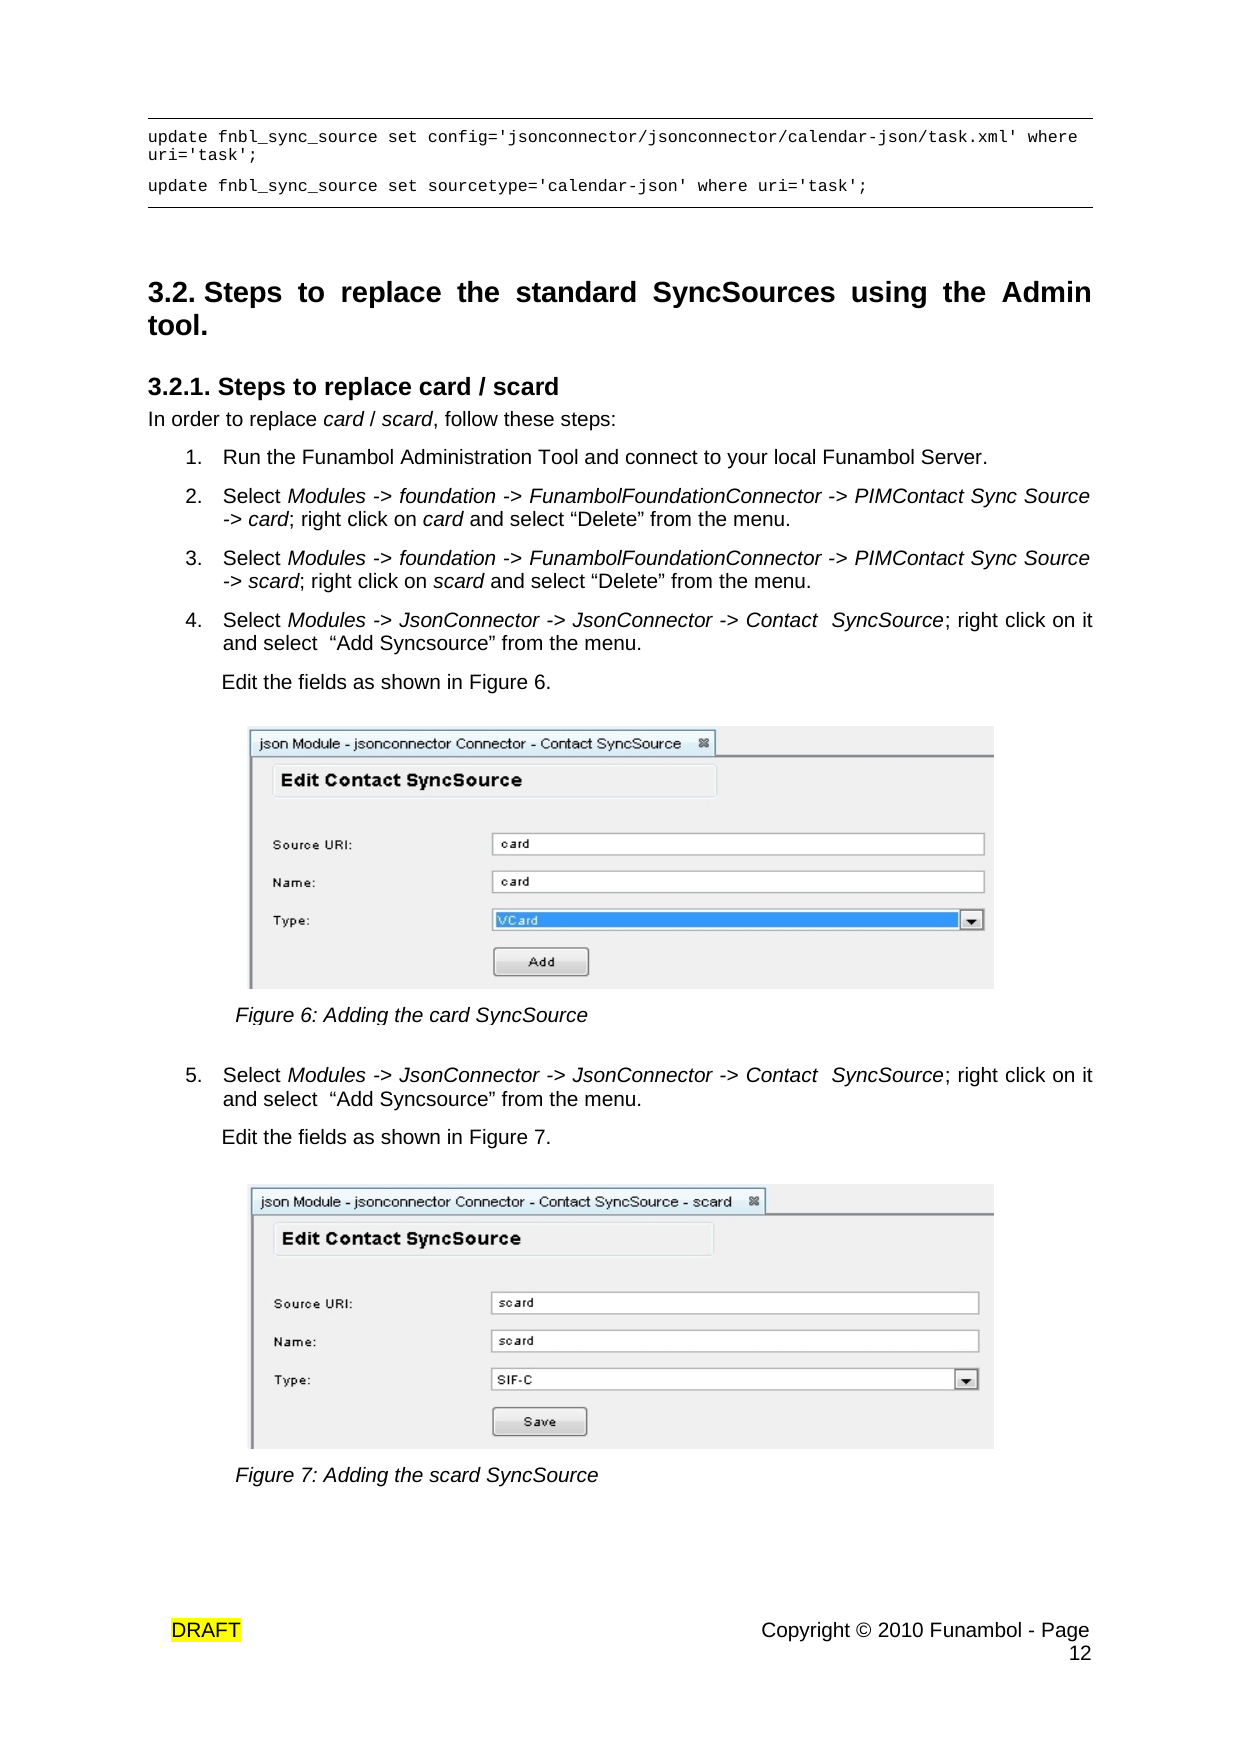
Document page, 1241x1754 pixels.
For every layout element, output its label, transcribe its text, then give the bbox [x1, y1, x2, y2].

text Edit the fields as shown in Figure 7. [221, 670, 1093, 694]
text Figure 8: Adding the scard SyncSource [235, 1461, 1005, 1487]
list Select Modules -> foundation -> FunambolFoundationConnector -> PIMContact Sync Source -> card; right click on card and select “Delete” from the menu. [185, 484, 1093, 531]
text Edit the fields as shown in Figure 8. [221, 1126, 1093, 1149]
text update fnbl_sync_source set config='jsonconnector/jsonconnector/calendar-json/task.xml' where uri='task'; [148, 119, 1093, 166]
text update fnbl_sync_source set sourcetype='calendar-json' where uri='task'; [148, 167, 1093, 207]
picture [247, 1184, 994, 1449]
picture [247, 726, 994, 989]
list Select Modules -> JsonConnector -> JsonConnector -> Contact SyncSource; right click on it and select “Add Syncsource” from the menu. [185, 608, 1093, 655]
list Figure 7: Adding the card SyncSource [235, 1001, 1005, 1024]
list Select Modules -> JsonConnector -> JsonConnector -> Contact SyncSource; right click on it and select “Add Syncsource” from the menu. [185, 1001, 1093, 1111]
text In order to replace card / scard, follow these steps: [148, 407, 1093, 431]
subtitle Steps to replace the standard SyncSources using the Admin tool. [148, 276, 1093, 341]
list Select Modules -> foundation -> FunambolFoundationConnector -> PIMContact Sync Source -> scard; right click on scard and select “Delete” from the menu. [185, 546, 1093, 593]
list Run the Funambol Administration Tool and connect to your local Funambol Server. [185, 446, 1093, 469]
subtitle Steps to replace card / scard [148, 373, 1093, 401]
